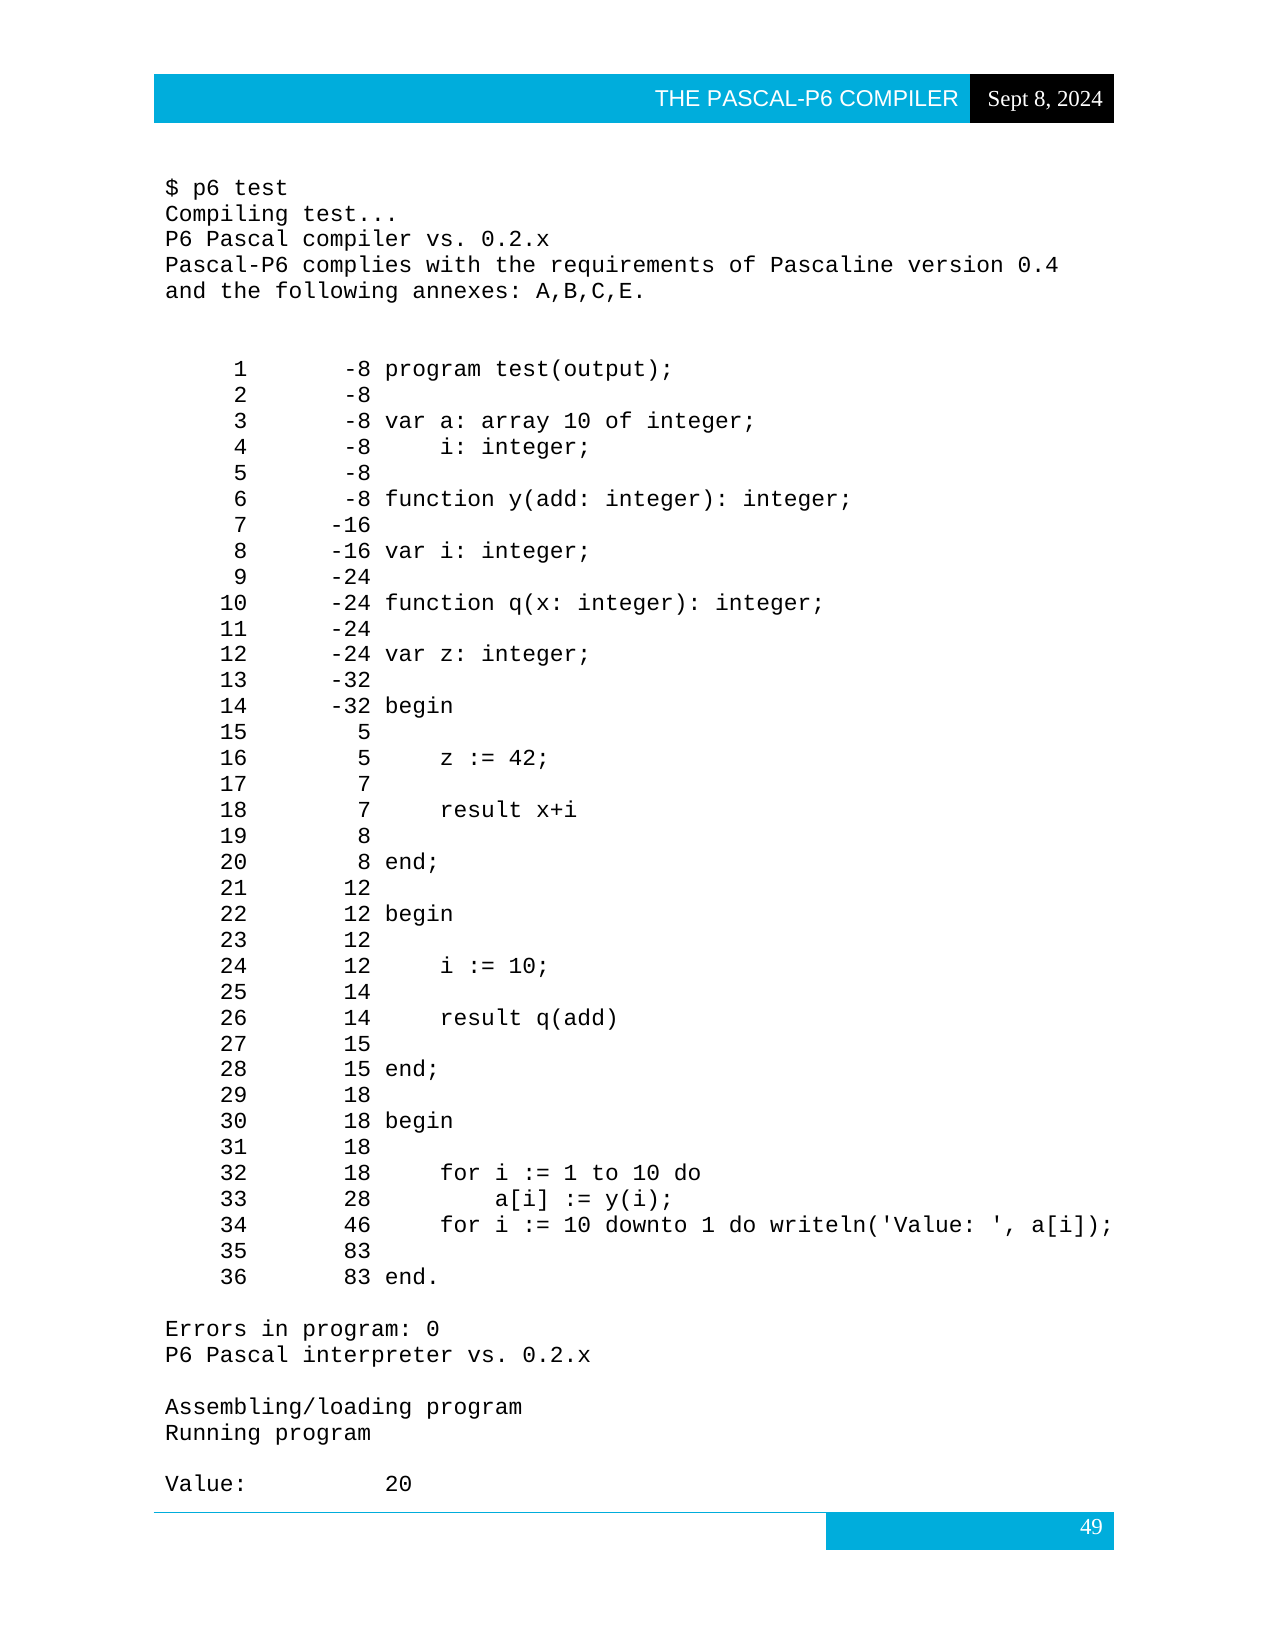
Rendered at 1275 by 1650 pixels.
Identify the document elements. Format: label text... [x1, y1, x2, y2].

text Compiling test... [165, 202, 1125, 228]
text 8 -16 var i: integer; [165, 539, 1125, 565]
text P6 Pascal interpreter vs. 0.2.x [165, 1343, 1125, 1369]
text 1 -8 program test(output); [165, 357, 1125, 383]
text 27 15 [165, 1032, 1125, 1058]
text Assembling/loading program [165, 1395, 1125, 1421]
text 30 18 begin [165, 1110, 1125, 1136]
text 12 -24 var z: integer; [165, 643, 1125, 669]
text 14 -32 begin [165, 695, 1125, 721]
text 28 15 end; [165, 1058, 1125, 1084]
text 5 -8 [165, 461, 1125, 487]
text 32 18 for i := 1 to 10 do [165, 1162, 1125, 1187]
text 34 46 for i := 10 downto 1 do writeln('Value: ', a[i]); [165, 1213, 1125, 1239]
text 22 12 begin [165, 902, 1125, 928]
text Pascal-P6 complies with the requirements of Pascaline version 0.4 [165, 254, 1125, 280]
text 19 8 [165, 824, 1125, 850]
text 10 -24 function q(x: integer): integer; [165, 591, 1125, 617]
text P6 Pascal compiler vs. 0.2.x [165, 228, 1125, 254]
text 21 12 [165, 876, 1125, 902]
text 13 -32 [165, 669, 1125, 695]
text 4 -8 i: integer; [165, 435, 1125, 461]
text $ p6 test [165, 176, 1125, 202]
text 25 14 [165, 980, 1125, 1006]
text 29 18 [165, 1084, 1125, 1110]
text 6 -8 function y(add: integer): integer; [165, 487, 1125, 513]
text 15 5 [165, 721, 1125, 747]
text 23 12 [165, 928, 1125, 954]
text 17 7 [165, 772, 1125, 798]
text 35 83 [165, 1239, 1125, 1265]
text 3 -8 var a: array 10 of integer; [165, 409, 1125, 435]
text 33 28 a[i] := y(i); [165, 1187, 1125, 1213]
text 9 -24 [165, 565, 1125, 591]
text 26 14 result q(add) [165, 1006, 1125, 1032]
text 20 8 end; [165, 850, 1125, 876]
text 31 18 [165, 1136, 1125, 1162]
text 2 -8 [165, 383, 1125, 409]
text Running program [165, 1421, 1125, 1447]
text 24 12 i := 10; [165, 954, 1125, 980]
text 11 -24 [165, 617, 1125, 643]
text and the following annexes: A,B,C,E. [165, 280, 1125, 306]
text 36 83 end. [165, 1265, 1125, 1291]
text 7 -16 [165, 513, 1125, 539]
text Value: 20 [165, 1473, 1125, 1499]
text 18 7 result x+i [165, 798, 1125, 824]
text 16 5 z := 42; [165, 747, 1125, 772]
text Errors in program: 0 [165, 1317, 1125, 1343]
